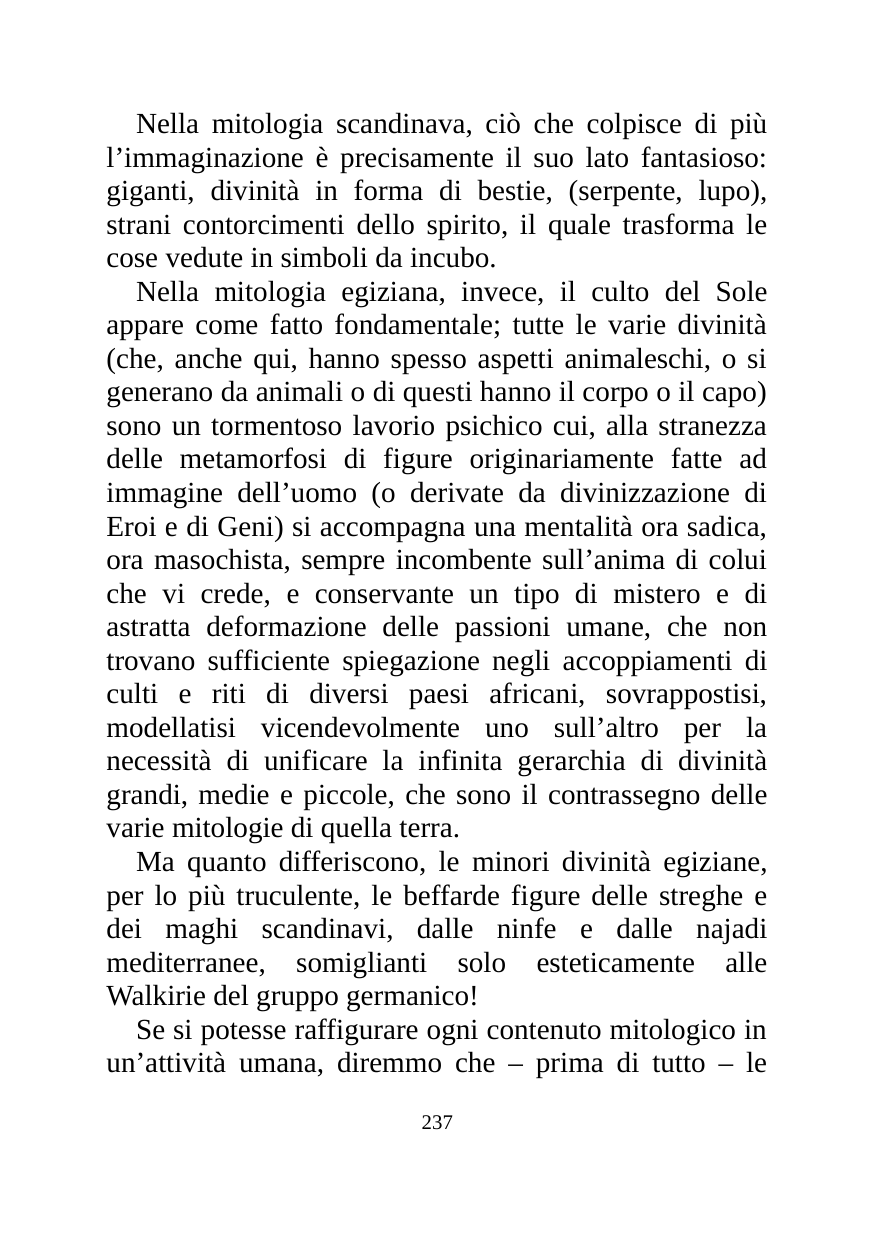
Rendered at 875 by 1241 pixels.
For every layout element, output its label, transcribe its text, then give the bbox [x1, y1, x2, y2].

text Se si potesse raffigurare ogni contenuto mitologico in un’attività umana, diremmo che – prima di tutto – le [106, 1012, 768, 1079]
text Ma quanto differiscono, le minori divinità egiziane, per lo più truculente, le beffarde figure delle streghe e dei maghi scandinavi, dalle ninfe e dalle najadi mediterranee, somiglianti solo esteticamente alle Walkirie del gruppo germanico! [106, 844, 768, 1012]
text Nella mitologia scandinava, ciò che colpisce di più l’immaginazione è precisamente il suo lato fantasioso: giganti, divinità in forma di bestie, (serpente, lupo), strani contorcimenti dello spirito, il quale trasforma le cose vedute in simboli da incubo. [106, 106, 768, 274]
text Nella mitologia egiziana, invece, il culto del Sole appare come fatto fondamentale; tutte le varie divinità (che, anche qui, hanno spesso aspetti animaleschi, o si generano da animali o di questi hanno il corpo o il capo) sono un tormentoso lavorio psichico cui, alla stranezza delle metamorfosi di figure originariamente fatte ad immagine dell’uomo (o derivate da divinizzazione di Eroi e di Geni) si accompagna una mentalità ora sadica, ora masochista, sempre incombente sull’anima di colui che vi crede, e conservante un tipo di mistero e di astratta deformazione delle passioni umane, che non trovano sufficiente spiegazione negli accoppiamenti di culti e riti di diversi paesi africani, sovrappostisi, modellatisi vicendevolmente uno sull’altro per la necessità di unificare la infinita gerarchia di divinità grandi, medie e piccole, che sono il contrassegno delle varie mitologie di quella terra. [106, 274, 768, 844]
